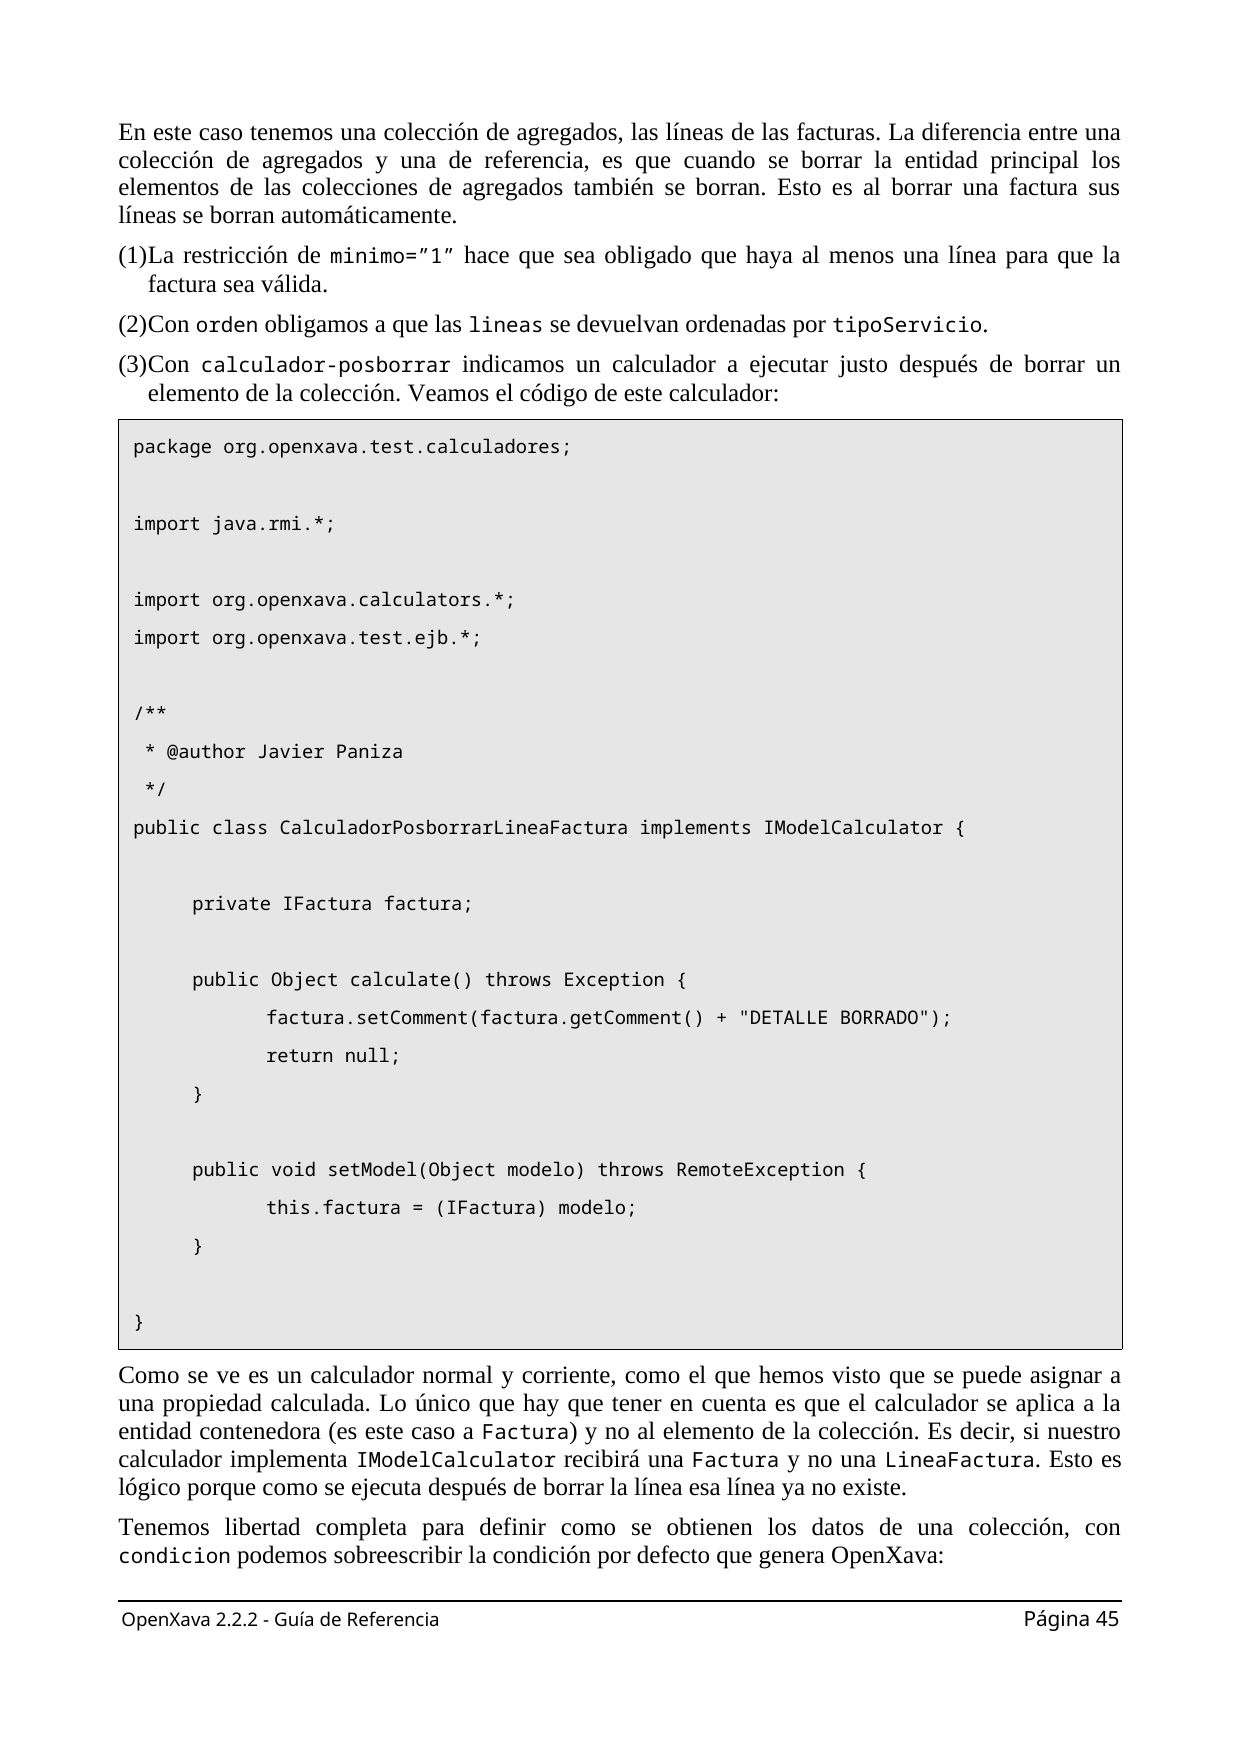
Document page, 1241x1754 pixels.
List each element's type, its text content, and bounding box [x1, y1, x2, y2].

text * @author Javier Paniza [119, 723, 1122, 761]
text import java.rmi.*; [119, 495, 1122, 533]
text import org.openxava.calculators.*; [119, 571, 1122, 609]
list La restricción de minimo=”1” hace que sea obligado que haya al menos una línea para que la factura sea válida. [118, 241, 1122, 297]
text return null; [119, 1027, 1122, 1065]
text public void setModel(Object modelo) throws RemoteException { [119, 1141, 1122, 1179]
text this.factura = (IFactura) modelo; [119, 1179, 1122, 1217]
text } [119, 1293, 1122, 1349]
text /** [119, 685, 1122, 723]
text } [119, 1217, 1122, 1256]
text public class CalculadorPosborrarLineaFactura implements IModelCalculator { [119, 799, 1122, 837]
text } [119, 1065, 1122, 1103]
text Tenemos libertad completa para definir como se obtienen los datos de una colección, con condicion podemos sobreescribir la condición por defecto que genera OpenXava: [118, 1513, 1122, 1569]
text factura.setComment(factura.getComment() + "DETALLE BORRADO"); [119, 989, 1122, 1027]
list Con calculador-posborrar indicamos un calculador a ejecutar justo después de borrar un elemento de la colección. Veamos el código de este calculador: [118, 351, 1122, 407]
text package org.openxava.test.calculadores; [119, 420, 1122, 457]
text public Object calculate() throws Exception { [119, 951, 1122, 989]
text En este caso tenemos una colección de agregados, las líneas de las facturas. La diferencia entre una colección de agregados y una de referencia, es que cuando se borrar la entidad principal los elementos de las colecciones de agregados también se borran. Esto es al borrar una factura sus líneas se borran automáticamente. [118, 118, 1122, 229]
list Con orden obligamos a que las lineas se devuelvan ordenadas por tipoServicio. [118, 310, 1122, 338]
text private IFactura factura; [119, 875, 1122, 913]
text import org.openxava.test.ejb.*; [119, 609, 1122, 647]
text Como se ve es un calculador normal y corriente, como el que hemos visto que se puede asignar a una propiedad calculada. Lo único que hay que tener en cuenta es que el calculador se aplica a la entidad contenedora (es este caso a Factura) y no al elemento de la colección. Es decir, si nuestro calculador implementa IModelCalculator recibirá una Factura y no una LineaFactura. Esto es lógico porque como se ejecuta después de borrar la línea esa línea ya no existe. [118, 1361, 1122, 1501]
text */ [119, 761, 1122, 799]
